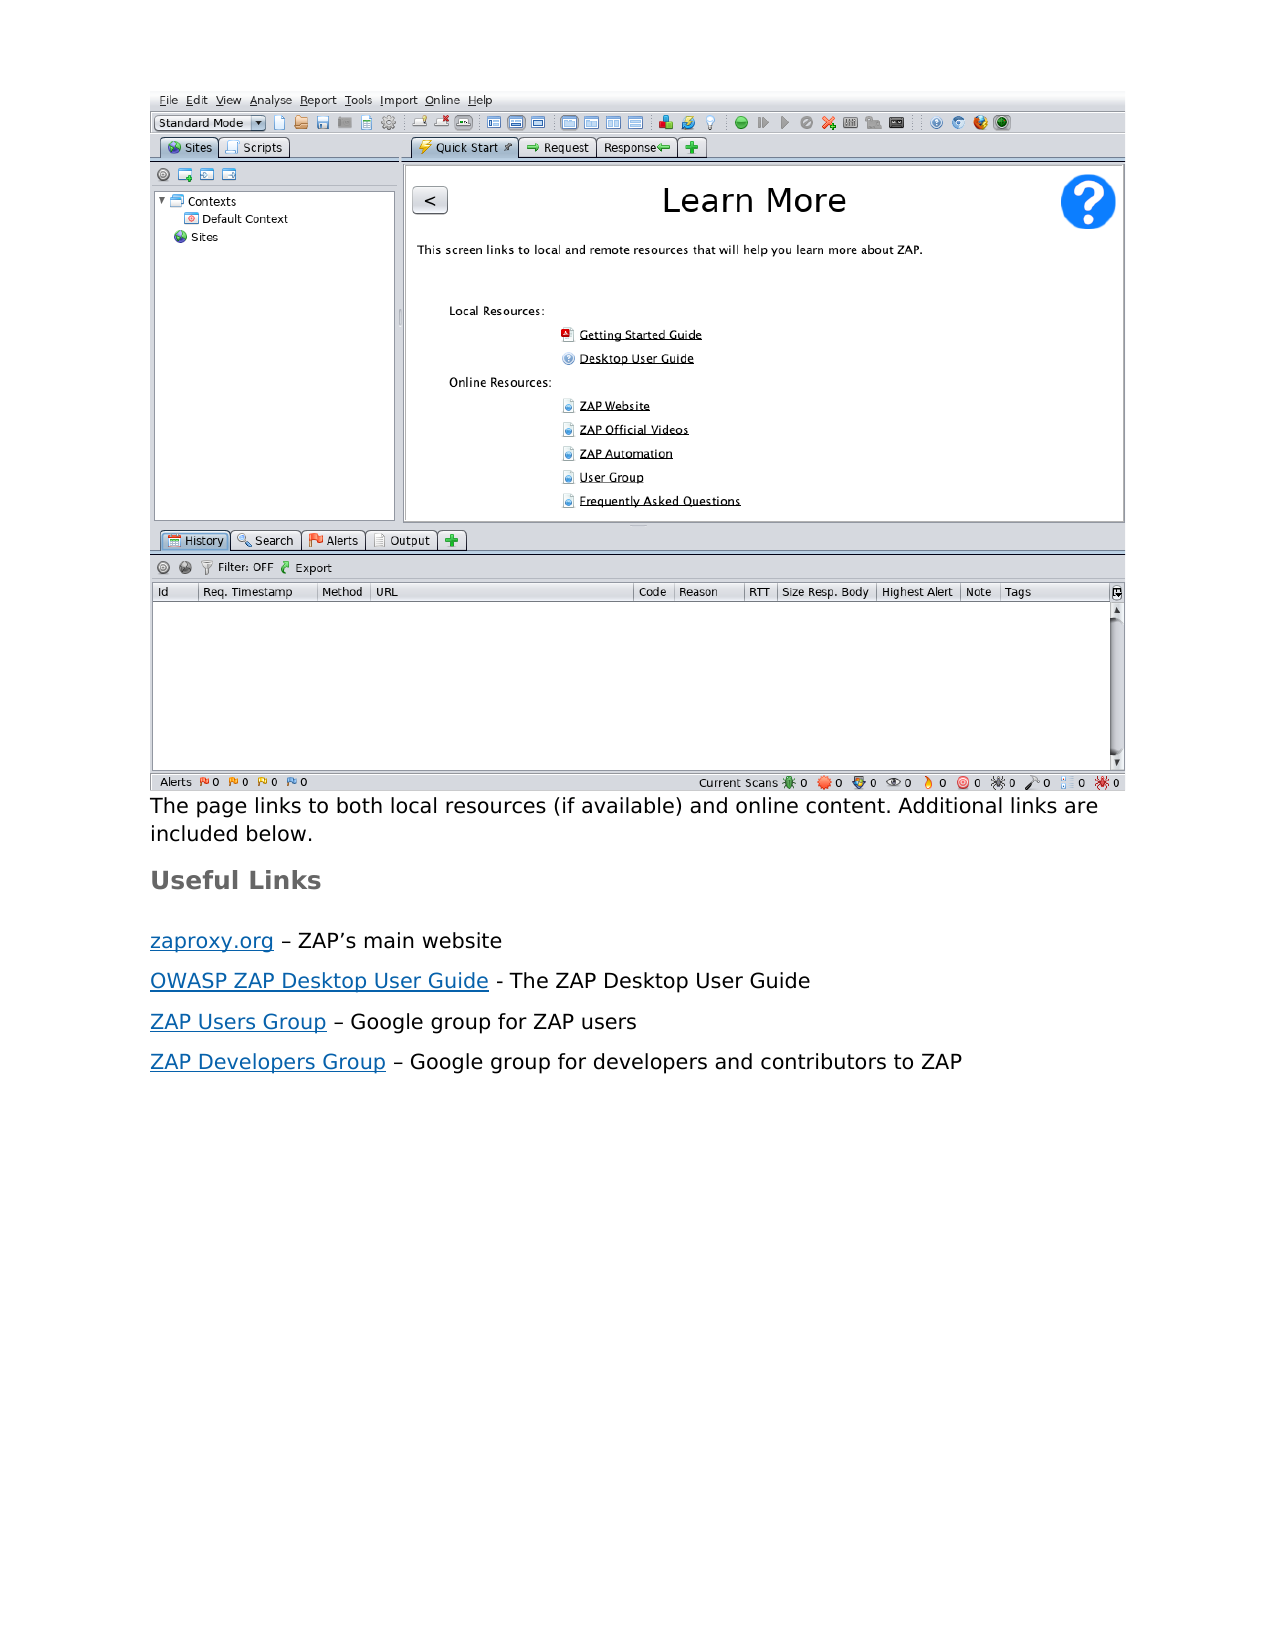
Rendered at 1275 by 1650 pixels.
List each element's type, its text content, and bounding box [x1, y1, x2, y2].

picture [150, 91, 1125, 791]
text ZAP Users Group – Google group for ZAP users [150, 1010, 1125, 1034]
text The page links to both local resources (if available) and online content. Additional links are included below. [150, 791, 1125, 846]
text ZAP Developers Group – Google group for developers and contributors to ZAP [150, 1050, 1125, 1074]
text OWASP ZAP Desktop User Guide - The ZAP Desktop User Guide [150, 969, 1125, 994]
text zaproxy.org – ZAP’s main website [150, 929, 1125, 953]
subtitle Useful Links [150, 866, 1125, 895]
